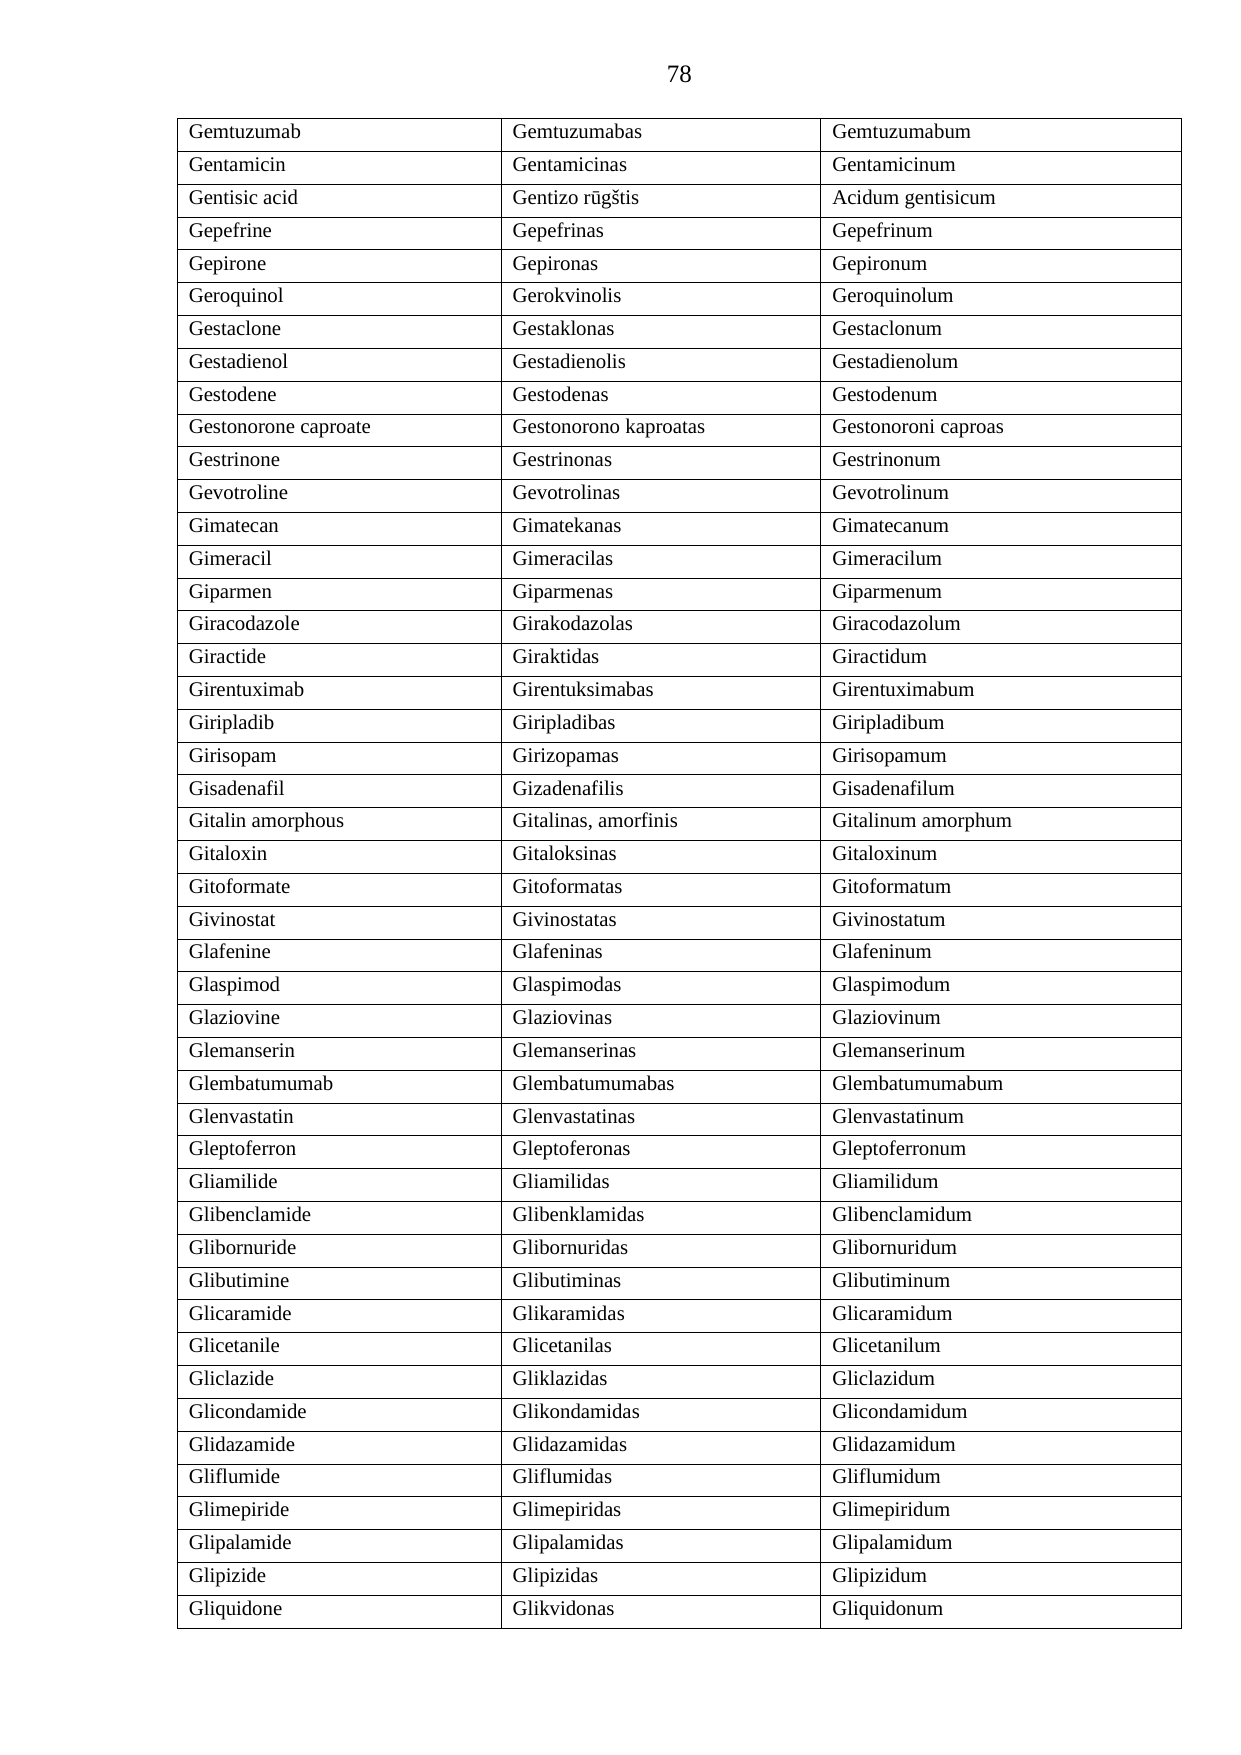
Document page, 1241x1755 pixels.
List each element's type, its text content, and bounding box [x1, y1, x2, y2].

table_cell Glafeninas [502, 940, 820, 971]
table_cell Gestonorono kaproatas [502, 415, 820, 446]
table_cell Gestrinone [178, 447, 501, 479]
table_cell Girentuximab [178, 677, 501, 709]
table_cell Giripladibum [821, 710, 1181, 742]
table_cell Givinostat [178, 907, 501, 938]
table_cell Gestadienol [178, 349, 501, 381]
table_cell Glipizidum [821, 1563, 1181, 1595]
table_cell Giractide [178, 644, 501, 676]
table_cell Gliflumidas [502, 1465, 820, 1496]
table_cell Glipalamidas [502, 1530, 820, 1562]
table_cell Gitoformatum [821, 874, 1181, 906]
table_cell Glikondamidas [502, 1399, 820, 1431]
table_cell Glicaramide [178, 1300, 501, 1332]
table_cell Glembatumumabum [821, 1071, 1181, 1102]
table_cell Gleptoferronum [821, 1136, 1181, 1168]
table_cell Gerokvinolis [502, 283, 820, 315]
table_cell Girentuksimabas [502, 677, 820, 709]
table_cell Gepironas [502, 250, 820, 282]
table_cell Gestrinonum [821, 447, 1181, 479]
table_cell Girizopamas [502, 743, 820, 774]
table_cell Glenvastatinas [502, 1104, 820, 1135]
table_cell Gliquidone [178, 1596, 501, 1627]
table_cell Glicaramidum [821, 1300, 1181, 1332]
table_cell Glimepiridum [821, 1497, 1181, 1529]
table_cell Giractidum [821, 644, 1181, 676]
table_cell Gestonorone caproate [178, 415, 501, 446]
table_cell Gitaloxin [178, 841, 501, 873]
table_cell Glibutiminum [821, 1268, 1181, 1299]
table_cell Gentamicin [178, 152, 501, 184]
table_cell Gitoformatas [502, 874, 820, 906]
table_cell Gestaclonum [821, 316, 1181, 348]
table_cell Gestodenas [502, 382, 820, 413]
table_cell Gliclazide [178, 1366, 501, 1398]
table_cell Gitalinas, amorfinis [502, 808, 820, 840]
table_cell Gestonoroni caproas [821, 415, 1181, 446]
table_cell Glidazamide [178, 1432, 501, 1463]
table_cell Glafeninum [821, 940, 1181, 971]
table_cell Gisadenafilum [821, 775, 1181, 807]
table_cell Gliklazidas [502, 1366, 820, 1398]
table_cell Glidazamidum [821, 1432, 1181, 1463]
table_cell Givinostatas [502, 907, 820, 938]
table_cell Geroquinolum [821, 283, 1181, 315]
table_cell Giraktidas [502, 644, 820, 676]
table_cell Acidum gentisicum [821, 185, 1181, 217]
table_cell Glicetanile [178, 1333, 501, 1365]
table_cell Glibutimine [178, 1268, 501, 1299]
table_cell Gemtuzumab [178, 119, 501, 151]
table_cell Glembatumumabas [502, 1071, 820, 1102]
table_cell Glipalamidum [821, 1530, 1181, 1562]
table_cell Gestaclone [178, 316, 501, 348]
table_cell Glaspimodum [821, 972, 1181, 1004]
table_cell Gimatecan [178, 513, 501, 545]
table_cell Gestadienolis [502, 349, 820, 381]
table_cell Giripladibas [502, 710, 820, 742]
table_cell Glaspimodas [502, 972, 820, 1004]
table_cell Gemtuzumabum [821, 119, 1181, 151]
table_cell Gizadenafilis [502, 775, 820, 807]
table_cell Glipalamide [178, 1530, 501, 1562]
table_cell Gepefrinum [821, 218, 1181, 249]
table_cell Gestrinonas [502, 447, 820, 479]
table_cell Glicondamide [178, 1399, 501, 1431]
table_cell Glibenclamide [178, 1202, 501, 1234]
table_cell Gitoformate [178, 874, 501, 906]
table_cell Giracodazolum [821, 611, 1181, 643]
table_cell Glemanserinas [502, 1038, 820, 1070]
table_cell Glikvidonas [502, 1596, 820, 1627]
table_cell Glicetanilas [502, 1333, 820, 1365]
table_cell Giparmenum [821, 579, 1181, 610]
table_cell Glibenclamidum [821, 1202, 1181, 1234]
table_cell Gliamilide [178, 1169, 501, 1201]
table_cell Gestadienolum [821, 349, 1181, 381]
table_cell Glimepiride [178, 1497, 501, 1529]
table_cell Glibenklamidas [502, 1202, 820, 1234]
table_cell Gitaloksinas [502, 841, 820, 873]
table_cell Glimepiridas [502, 1497, 820, 1529]
table_cell Glicondamidum [821, 1399, 1181, 1431]
table_cell Glibornuridum [821, 1235, 1181, 1267]
table_cell Gentamicinas [502, 152, 820, 184]
table_cell Gisadenafil [178, 775, 501, 807]
table_cell Gleptoferron [178, 1136, 501, 1168]
table_cell Girisopamum [821, 743, 1181, 774]
table_cell Glidazamidas [502, 1432, 820, 1463]
table_cell Glicetanilum [821, 1333, 1181, 1365]
table_cell Gimeracilas [502, 546, 820, 577]
table_cell Glafenine [178, 940, 501, 971]
table_cell Gentisic acid [178, 185, 501, 217]
table_cell Gestaklonas [502, 316, 820, 348]
table_cell Gestodene [178, 382, 501, 413]
table_cell Glaziovine [178, 1005, 501, 1037]
table_cell Glemanserinum [821, 1038, 1181, 1070]
table_cell Gimatekanas [502, 513, 820, 545]
table_cell Glaziovinum [821, 1005, 1181, 1037]
table_cell Glibutiminas [502, 1268, 820, 1299]
table_cell Gimeracil [178, 546, 501, 577]
table_cell Gentizo rūgštis [502, 185, 820, 217]
table_cell Gemtuzumabas [502, 119, 820, 151]
table_cell Giparmen [178, 579, 501, 610]
table_cell Gepironum [821, 250, 1181, 282]
table_cell Gleptoferonas [502, 1136, 820, 1168]
table_cell Gliamilidas [502, 1169, 820, 1201]
table_cell Glipizide [178, 1563, 501, 1595]
table_cell Gestodenum [821, 382, 1181, 413]
table_cell Geroquinol [178, 283, 501, 315]
table_cell Gliclazidum [821, 1366, 1181, 1398]
table_cell Glikaramidas [502, 1300, 820, 1332]
table_cell Gitalinum amorphum [821, 808, 1181, 840]
table_cell Girentuximabum [821, 677, 1181, 709]
table_cell Glenvastatinum [821, 1104, 1181, 1135]
table_cell Gentamicinum [821, 152, 1181, 184]
table_cell Girisopam [178, 743, 501, 774]
table_cell Gitaloxinum [821, 841, 1181, 873]
table_cell Gliflumide [178, 1465, 501, 1496]
table_cell Girakodazolas [502, 611, 820, 643]
table_cell Giparmenas [502, 579, 820, 610]
table_cell Gepefrinas [502, 218, 820, 249]
table_cell Glibornuridas [502, 1235, 820, 1267]
table_cell Gliamilidum [821, 1169, 1181, 1201]
table_cell Glaspimod [178, 972, 501, 1004]
table_cell Glibornuride [178, 1235, 501, 1267]
table_cell Gevotrolinas [502, 480, 820, 512]
table_cell Glenvastatin [178, 1104, 501, 1135]
table_cell Glemanserin [178, 1038, 501, 1070]
table_cell Glipizidas [502, 1563, 820, 1595]
table_cell Gimatecanum [821, 513, 1181, 545]
table_cell Gepefrine [178, 218, 501, 249]
table_cell Gliquidonum [821, 1596, 1181, 1627]
table_cell Giripladib [178, 710, 501, 742]
table_cell Glaziovinas [502, 1005, 820, 1037]
table_cell Givinostatum [821, 907, 1181, 938]
table_cell Giracodazole [178, 611, 501, 643]
table_cell Gimeracilum [821, 546, 1181, 577]
table_cell Gevotrolinum [821, 480, 1181, 512]
table_cell Gepirone [178, 250, 501, 282]
table_cell Glembatumumab [178, 1071, 501, 1102]
table_cell Gitalin amorphous [178, 808, 501, 840]
table_cell Gliflumidum [821, 1465, 1181, 1496]
table_cell Gevotroline [178, 480, 501, 512]
